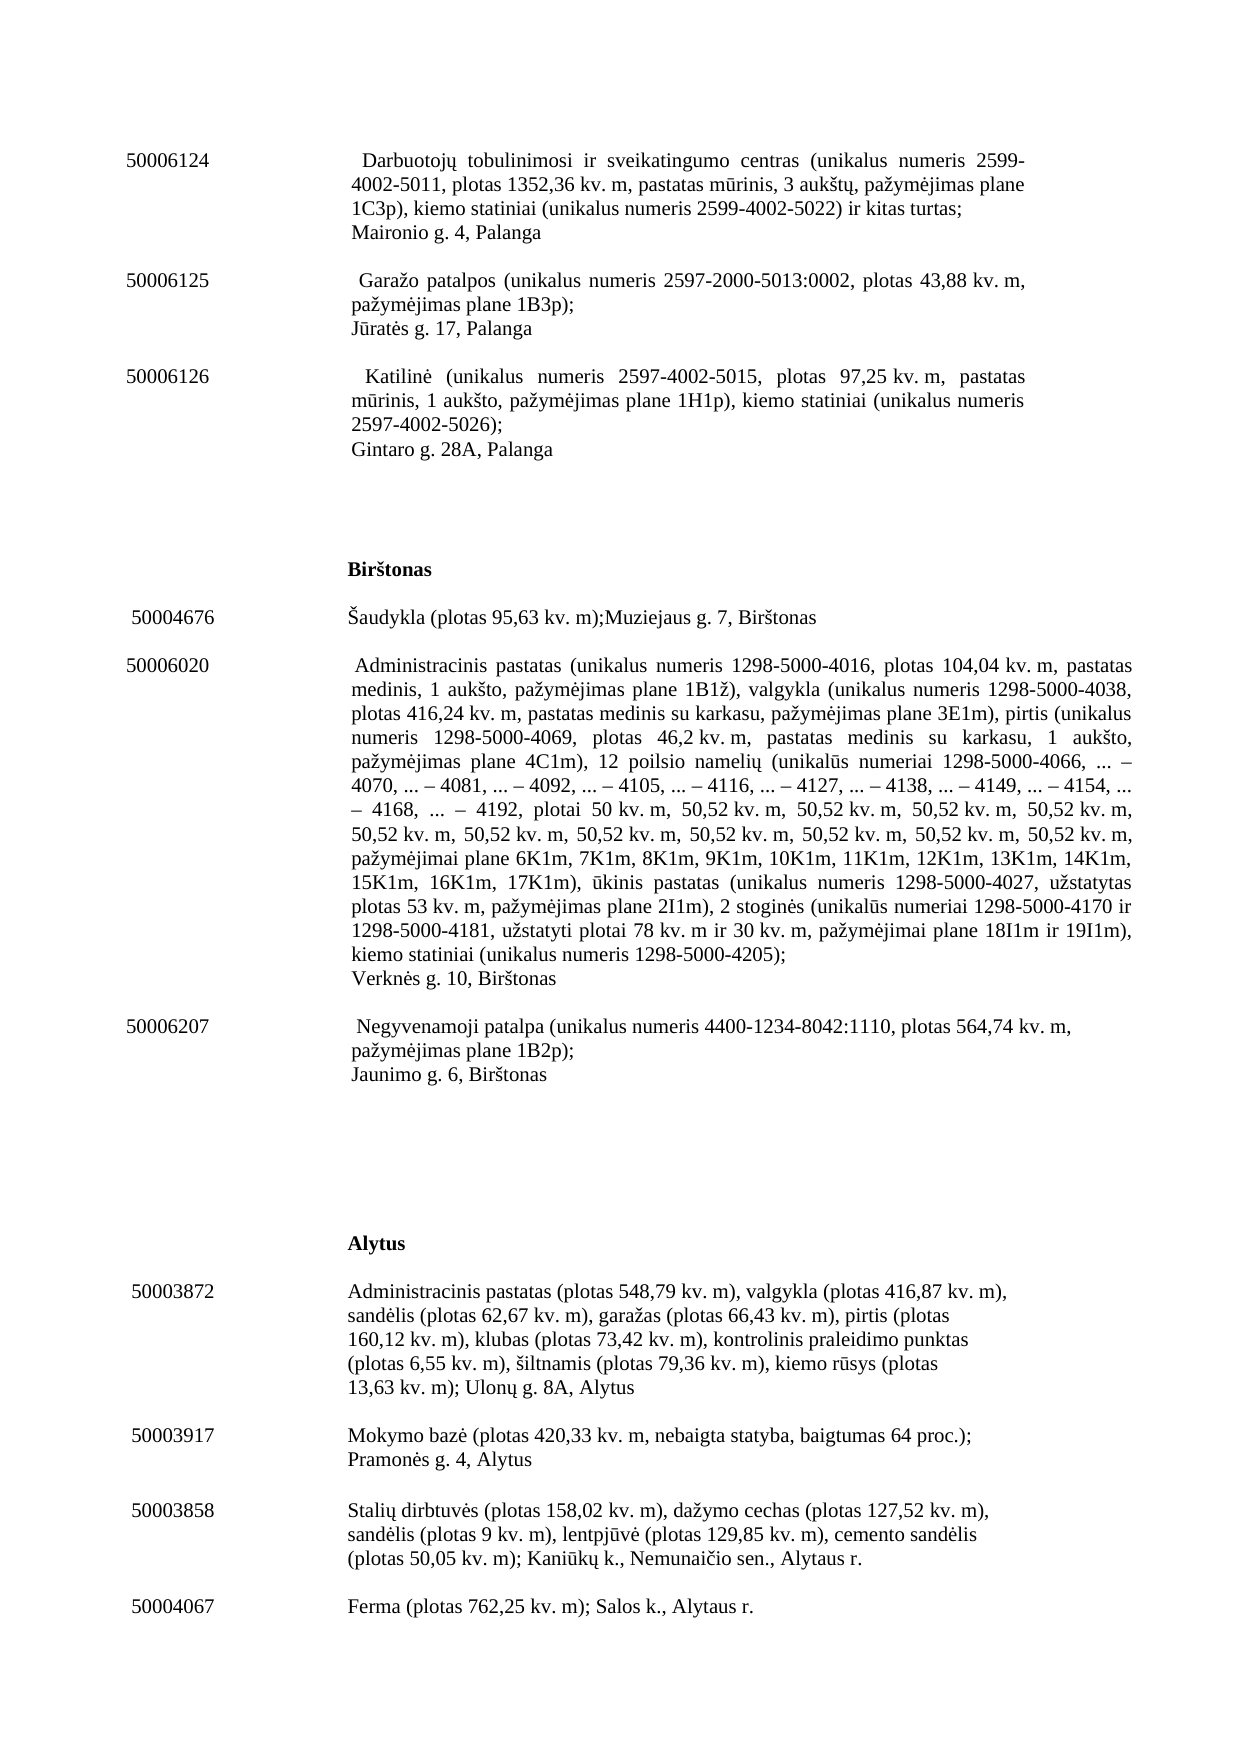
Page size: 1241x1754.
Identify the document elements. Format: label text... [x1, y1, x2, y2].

table_cell [1037, 364, 1074, 484]
table_cell Birštonas [336, 557, 1155, 581]
table_cell [1077, 268, 1081, 364]
table_cell [115, 629, 336, 653]
table_cell [101, 1110, 114, 1134]
table_cell [115, 1086, 1155, 1110]
table_cell 50006020 [115, 653, 336, 1014]
table_cell [1193, 1474, 1211, 1497]
table_cell [1170, 1255, 1192, 1279]
table_cell [1170, 605, 1192, 629]
table_cell [1193, 364, 1211, 484]
table_cell [1193, 485, 1211, 509]
table_cell 50006124 [115, 148, 336, 268]
table_cell [1193, 268, 1211, 364]
table_cell [101, 581, 114, 605]
table_cell [1170, 485, 1192, 509]
table_cell [1170, 653, 1192, 1014]
table_cell [1155, 1474, 1170, 1497]
table_header Administracinis pastatas (unikalus numeris 1298-5000-4016, plotas 104,04 kv. m, pastatas medinis, 1 aukšto, pažymėjimas plane 1B1ž), valgykla (unikalus numeris 1298-5000-4038, plotas 416,24 kv. m, pastatas medinis su karkasu, pažymėjimas plane 3E1m), pirtis (unikalus numeris 1298-5000-4069, plotas 46,2 kv. m, pastatas medinis su karkasu, 1 aukšto, pažymėjimas plane 4C1m), 12 poilsio namelių (unikalūs numeriai 1298-5000-4066, ... – 4070, ... – 4081, ... – 4092, ... – 4105, ... – 4116, ... – 4127, ... – 4138, ... – 4149, ... – 4154, ... – 4168, ... – 4192, plotai 50 kv. m, 50,52 kv. m, 50,52 kv. m, 50,52 kv. m, 50,52 kv. m, 50,52 kv. m, 50,52 kv. m, 50,52 kv. m, 50,52 kv. m, 50,52 kv. m, 50,52 kv. m, 50,52 kv. m, pažymėjimai plane 6K1m, 7K1m, 8K1m, 9K1m, 10K1m, 11K1m, 12K1m, 13K1m, 14K1m, 15K1m, 16K1m, 17K1m), ūkinis pastatas (unikalus numeris 1298-5000-4027, užstatytas plotas 53 kv. m, pažymėjimas plane 2I1m), 2 stoginės (unikalūs numeriai 1298-5000-4170 ir 1298-5000-4181, užstatyti plotai 78 kv. m ir 30 kv. m, pažymėjimai plane 18I1m ir 19I1m), kiemo statiniai (unikalus numeris 1298-5000-4205); Verknės g. 10, Birštonas [348, 653, 1144, 1014]
table_cell [1155, 509, 1170, 533]
table_cell [101, 509, 114, 533]
table_cell [115, 1399, 1155, 1423]
table_cell [1077, 364, 1081, 484]
table_cell [1170, 1159, 1192, 1182]
table_cell [1155, 557, 1170, 581]
table_cell [1170, 1570, 1192, 1594]
table_cell [101, 1255, 114, 1279]
table_cell [1148, 1594, 1155, 1644]
table_cell [1155, 1231, 1170, 1255]
table_cell [101, 1086, 114, 1110]
table_cell Šaudykla (plotas 95,63 kv. m);Muziejaus g. 7, Birštonas [336, 605, 1155, 629]
table_cell [1193, 1399, 1211, 1423]
table_cell [1037, 1594, 1074, 1644]
table_cell [1148, 1279, 1155, 1399]
table_cell [1193, 148, 1211, 268]
table_cell Alytus [336, 1231, 1155, 1255]
table_cell [1170, 1134, 1192, 1158]
table_cell [101, 533, 114, 557]
table_cell [115, 557, 336, 581]
table_cell [101, 1231, 114, 1255]
table_cell [1148, 1498, 1155, 1570]
table_cell [1037, 1498, 1074, 1570]
table_cell [1170, 629, 1192, 653]
table_cell [1170, 1399, 1192, 1423]
table_cell [101, 1644, 114, 1668]
table_cell [1155, 1183, 1170, 1207]
table_cell [101, 268, 114, 364]
table_cell [101, 1570, 114, 1594]
table_cell [1193, 1014, 1211, 1086]
table_cell [101, 1134, 114, 1158]
table_cell [101, 557, 114, 581]
table_cell [1155, 1110, 1170, 1134]
table_cell [115, 581, 1155, 605]
table_cell [1081, 268, 1148, 364]
table_cell [1155, 533, 1170, 557]
table_cell [101, 1399, 114, 1423]
table_cell [115, 1159, 1155, 1182]
table_cell [1170, 1474, 1192, 1497]
table_cell [1193, 509, 1211, 533]
table_cell Administracinis pastatas (plotas 548,79 kv. m), valgykla (plotas 416,87 kv. m), sandėlis (plotas 62,67 kv. m), garažas (plotas 66,43 kv. m), pirtis (plotas 160,12 kv. m), klubas (plotas 73,42 kv. m), kontrolinis praleidimo punktas (plotas 6,55 kv. m), šiltnamis (plotas 79,36 kv. m), kiemo rūsys (plotas 13,63 kv. m); Ulonų g. 8A, Alytus [336, 1279, 1037, 1399]
table_cell [1155, 1279, 1170, 1399]
table_cell [1155, 1134, 1170, 1158]
table_cell [1144, 653, 1155, 1014]
table_cell Ferma (plotas 762,25 kv. m); Salos k., Alytaus r. [336, 1594, 1037, 1644]
table_cell [1170, 581, 1192, 605]
table_cell [336, 653, 348, 1014]
table_cell [1170, 364, 1192, 484]
table_cell Katilinė (unikalus numeris 2597-4002-5015, plotas 97,25 kv. m, pastatas mūrinis, 1 aukšto, pažymėjimas plane 1H1p), kiemo statiniai (unikalus numeris 2597-4002-5026); Gintaro g. 28A, Palanga [336, 364, 1037, 484]
table_cell 50003858 [115, 1498, 336, 1570]
table_cell [1170, 1644, 1192, 1668]
table_cell 50004676 [115, 605, 336, 629]
table_cell [1037, 1279, 1074, 1399]
table_cell [1193, 1231, 1211, 1255]
table_cell [1155, 1014, 1170, 1086]
table_cell [101, 1594, 114, 1644]
table_cell [1170, 1423, 1192, 1473]
table_cell [101, 1474, 114, 1497]
table_cell [1193, 1498, 1211, 1570]
table_cell [1155, 653, 1170, 1014]
table_cell [115, 1110, 1155, 1134]
table_cell [101, 485, 114, 509]
table_cell [1155, 581, 1170, 605]
table_cell [101, 1279, 114, 1399]
table_cell [1148, 268, 1155, 364]
table_cell [1193, 1594, 1211, 1644]
table_cell [1155, 364, 1170, 484]
table_cell [1077, 1594, 1081, 1644]
table_cell [1193, 557, 1211, 581]
table_cell [1170, 1279, 1192, 1399]
table_cell [1077, 1279, 1081, 1399]
table_cell Darbuotojų tobulinimosi ir sveikatingumo centras (unikalus numeris 2599-4002-5011, plotas 1352,36 kv. m, pastatas mūrinis, 3 aukštų, pažymėjimas plane 1C3p), kiemo statiniai (unikalus numeris 2599-4002-5022) ir kitas turtas; Maironio g. 4, Palanga [336, 148, 1037, 268]
table_cell 50003872 [115, 1279, 336, 1399]
table_cell [115, 1183, 1155, 1207]
table_cell [1193, 1207, 1211, 1231]
table_cell [1170, 533, 1192, 557]
table_cell 50004067 [115, 1594, 336, 1644]
table_cell [1193, 533, 1211, 557]
table_cell [1193, 1134, 1211, 1158]
table_cell [1081, 1423, 1148, 1473]
table_cell [101, 1159, 114, 1182]
table_cell [1193, 629, 1211, 653]
table_cell [115, 1644, 1155, 1668]
table_cell [101, 1423, 114, 1473]
table_cell [1077, 1423, 1081, 1473]
table_cell [1155, 605, 1170, 629]
table_cell [1155, 629, 1170, 653]
table_cell [1081, 1594, 1148, 1644]
table_cell [1170, 1110, 1192, 1134]
table_cell [1081, 1279, 1148, 1399]
table_cell [1155, 485, 1170, 509]
table_cell [115, 485, 1155, 509]
table_cell [1037, 148, 1074, 268]
table_cell [1170, 509, 1192, 533]
table_cell [101, 1207, 114, 1231]
table_cell [115, 1474, 1155, 1497]
table_cell [1155, 1570, 1170, 1594]
table_cell [1081, 1498, 1148, 1570]
table_cell [1155, 1255, 1170, 1279]
table_cell [1170, 1086, 1192, 1110]
table_cell [1170, 1231, 1192, 1255]
table_cell Stalių dirbtuvės (plotas 158,02 kv. m), dažymo cechas (plotas 127,52 kv. m), sandėlis (plotas 9 kv. m), lentpjūvė (plotas 129,85 kv. m), cemento sandėlis (plotas 50,05 kv. m); Kaniūkų k., Nemunaičio sen., Alytaus r. [336, 1498, 1037, 1570]
table_cell [101, 653, 114, 1014]
table_cell [115, 1207, 1155, 1231]
table_cell [1148, 1423, 1155, 1473]
table_cell [1170, 1014, 1192, 1086]
table_cell 50003917 [115, 1423, 336, 1473]
table_cell [101, 1183, 114, 1207]
table_cell [1193, 1183, 1211, 1207]
table_cell [101, 1498, 114, 1570]
table_cell [1155, 1207, 1170, 1231]
table_cell [115, 1255, 1155, 1279]
table_cell [1077, 1498, 1081, 1570]
table_cell [1077, 148, 1081, 268]
table_cell [1170, 557, 1192, 581]
table_cell [1155, 1498, 1170, 1570]
table_cell [101, 148, 114, 268]
table_cell [1193, 1110, 1211, 1134]
table_cell [1170, 1498, 1192, 1570]
table_cell [115, 1570, 1155, 1594]
table_cell Garažo patalpos (unikalus numeris 2597-2000-5013:0002, plotas 43,88 kv. m, pažymėjimas plane 1B3p); Jūratės g. 17, Palanga [336, 268, 1037, 364]
table_cell [1170, 1594, 1192, 1644]
table_cell [115, 1231, 336, 1255]
table_cell [1155, 1086, 1170, 1110]
table_cell [1155, 1644, 1170, 1668]
table_cell [1148, 364, 1155, 484]
table_cell [1193, 1570, 1211, 1594]
table_cell [1193, 581, 1211, 605]
table_cell [115, 533, 1155, 557]
table_cell [1155, 1399, 1170, 1423]
table_cell 50006126 [115, 364, 336, 484]
table_cell [1155, 1159, 1170, 1182]
table_cell [115, 1134, 1155, 1158]
table_cell [115, 509, 1155, 533]
table_cell 50006207 [115, 1014, 336, 1086]
table_cell [1148, 148, 1155, 268]
table_cell [1037, 268, 1074, 364]
table_cell [101, 364, 114, 484]
table_cell [101, 605, 114, 629]
table_cell [1081, 364, 1148, 484]
table_cell [1193, 1086, 1211, 1110]
table_cell [336, 629, 1155, 653]
table_cell [1193, 1279, 1211, 1399]
table_cell [1193, 1423, 1211, 1473]
table_cell [1155, 1423, 1170, 1473]
table_cell [1155, 268, 1170, 364]
table_cell [101, 629, 114, 653]
table_cell [1193, 605, 1211, 629]
table_cell [1193, 653, 1211, 1014]
table_cell [1170, 1207, 1192, 1231]
table_cell [1193, 1255, 1211, 1279]
table_cell [1170, 1183, 1192, 1207]
table_cell [1170, 148, 1192, 268]
table_cell [1081, 148, 1148, 268]
table_cell [1193, 1644, 1211, 1668]
table_cell [1155, 1594, 1170, 1644]
table_cell [1037, 1423, 1074, 1473]
table_cell [1155, 148, 1170, 268]
table_cell Mokymo bazė (plotas 420,33 kv. m, nebaigta statyba, baigtumas 64 proc.); Pramonės g. 4, Alytus [336, 1423, 1037, 1473]
table_cell Negyvenamoji patalpa (unikalus numeris 4400-1234-8042:1110, plotas 564,74 kv. m, pažymėjimas plane 1B2p); Jaunimo g. 6, Birštonas [336, 1014, 1155, 1086]
table_cell 50006125 [115, 268, 336, 364]
table_cell [101, 1014, 114, 1086]
table_cell [1193, 1159, 1211, 1182]
table_cell [1170, 268, 1192, 364]
